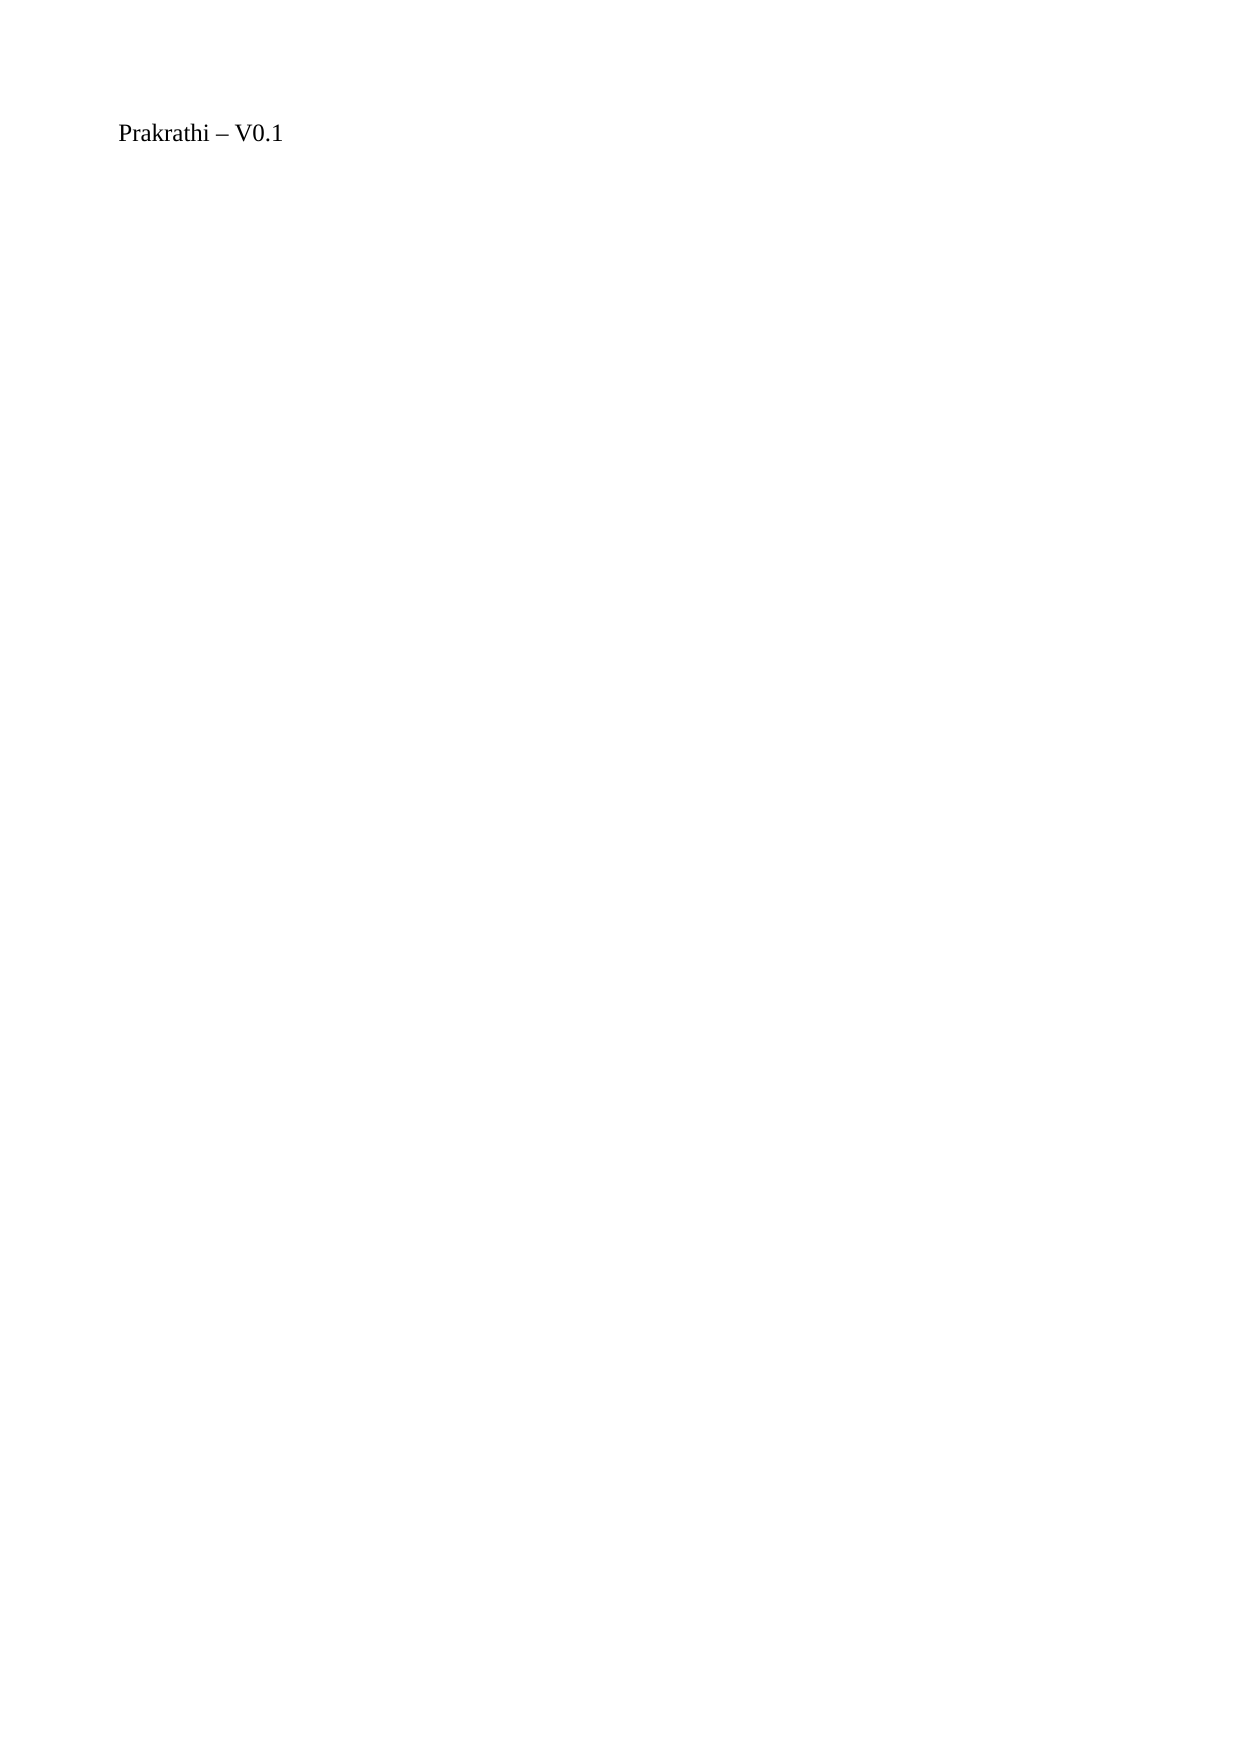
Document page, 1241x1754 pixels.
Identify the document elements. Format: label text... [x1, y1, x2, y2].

text Prakrathi – V0.1 [118, 118, 1122, 147]
